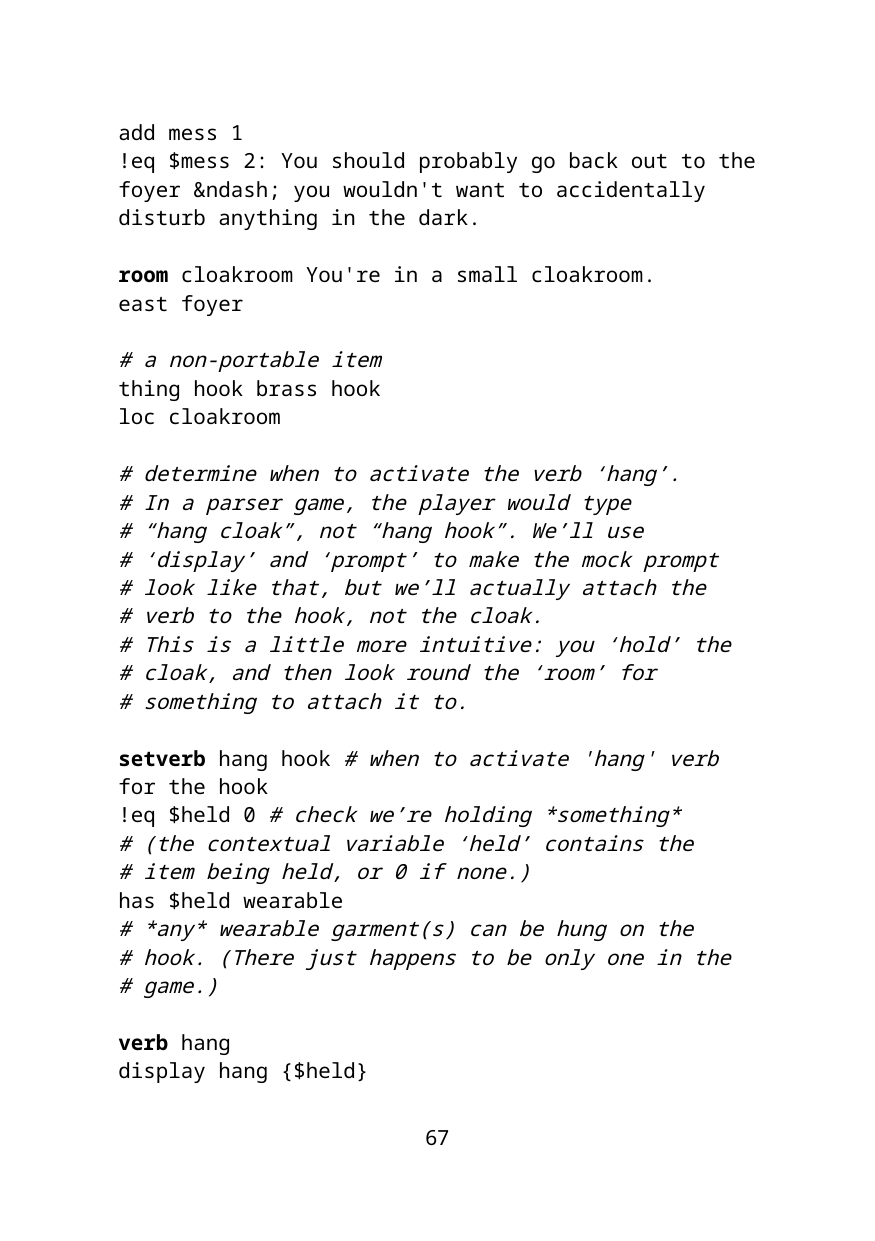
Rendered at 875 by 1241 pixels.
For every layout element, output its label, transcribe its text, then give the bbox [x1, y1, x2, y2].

text # hook. (There just happens to be only one in the [118, 943, 756, 971]
text loc cloakroom [118, 402, 756, 431]
text # verb to the hook, not the cloak. [118, 602, 756, 630]
text room cloakroom You're in a small cloakroom. [118, 260, 756, 289]
text # game.) [118, 971, 756, 1000]
text add mess 1 [118, 118, 756, 147]
text # (the contextual variable ‘held’ contains the [118, 829, 756, 857]
text thing hook brass hook [118, 374, 756, 402]
text # look like that, but we’ll actually attach the [118, 573, 756, 602]
text # something to attach it to. [118, 687, 756, 715]
text !eq $mess 2: You should probably go back out to the foyer &ndash; you wouldn't want to accidentally disturb anything in the dark. [118, 147, 756, 232]
text has $held wearable [118, 886, 756, 914]
text # a non-portable item [118, 346, 756, 374]
text setverb hang hook # when to activate 'hang' verb for the hook [118, 744, 756, 801]
text # *any* wearable garment(s) can be hung on the [118, 914, 756, 943]
text east foyer [118, 289, 756, 317]
text display hang {$held} [118, 1057, 756, 1085]
text # In a parser game, the player would type [118, 488, 756, 516]
text # “hang cloak”, not “hang hook”. We’ll use [118, 516, 756, 545]
text # cloak, and then look round the ‘room’ for [118, 658, 756, 687]
text verb hang [118, 1028, 756, 1057]
text # ‘display’ and ‘prompt’ to make the mock prompt [118, 545, 756, 573]
text # determine when to activate the verb ‘hang’. [118, 459, 756, 488]
text !eq $held 0 # check we’re holding *something* [118, 801, 756, 829]
text # This is a little more intuitive: you ‘hold’ the [118, 630, 756, 658]
text # item being held, or 0 if none.) [118, 857, 756, 886]
